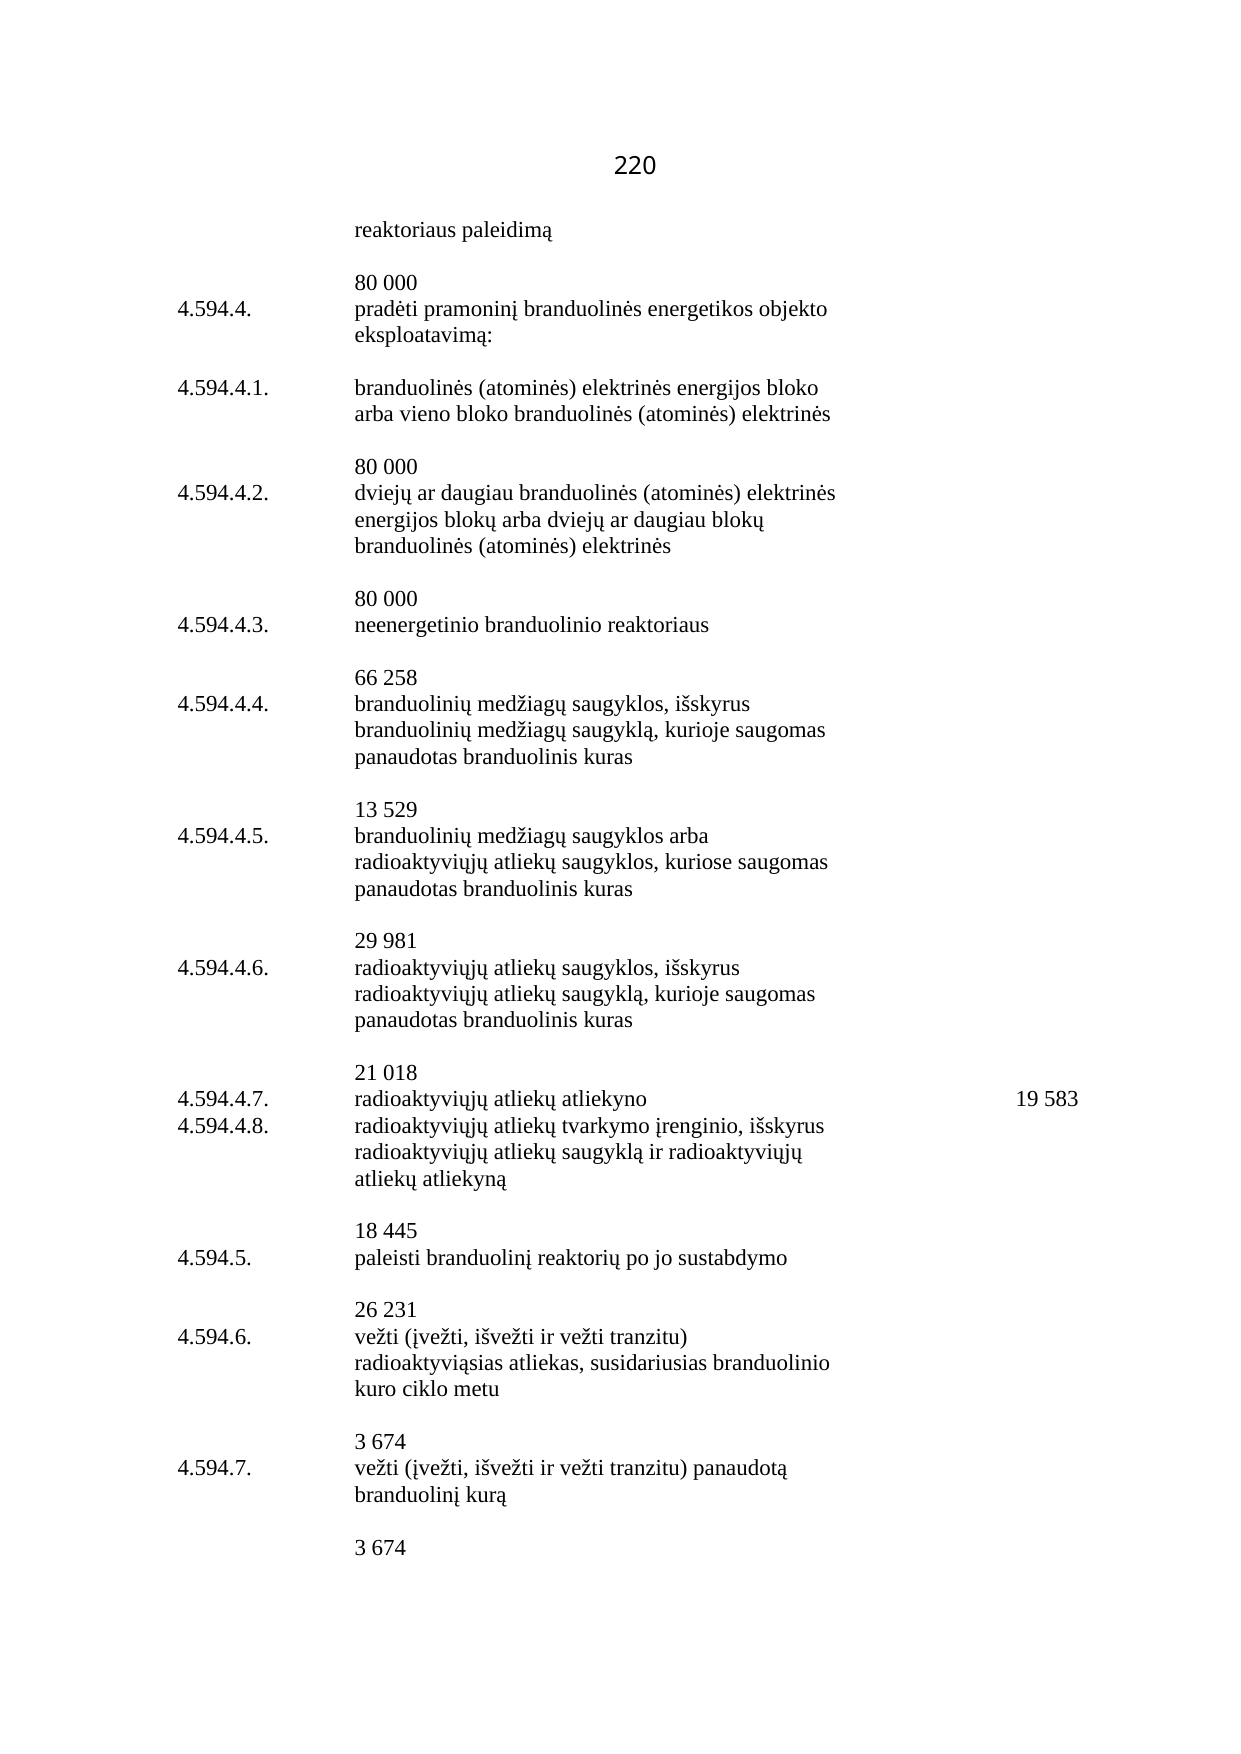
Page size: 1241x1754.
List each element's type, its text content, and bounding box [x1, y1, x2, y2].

text 4.594.4.5. branduolinių medžiagų saugyklos arba radioaktyviųjų atliekų saugyklos, kuriose saugomas panaudotas branduolinis kuras 29 981 [177, 822, 842, 954]
text 4.594.4.2. dviejų ar daugiau branduolinės (atominės) elektrinės energijos blokų arba dviejų ar daugiau blokų branduolinės (atominės) elektrinės 80 000 [177, 479, 842, 611]
text 4.594.7. vežti (įvežti, išvežti ir vežti tranzitu) panaudotą branduolinį kurą 3 674 [177, 1454, 842, 1560]
text 4.594.4.7. radioaktyviųjų atliekų atliekyno 19 583 [177, 1086, 1093, 1112]
text 4.594.4. pradėti pramoninį branduolinės energetikos objekto eksploatavimą: [177, 295, 842, 374]
text 4.594.4.4. branduolinių medžiagų saugyklos, išskyrus branduolinių medžiagų saugyklą, kurioje saugomas panaudotas branduolinis kuras 13 529 [177, 690, 842, 822]
text 4.594.4.6. radioaktyviųjų atliekų saugyklos, išskyrus radioaktyviųjų atliekų saugyklą, kurioje saugomas panaudotas branduolinis kuras 21 018 [177, 954, 842, 1086]
text 4.594.4.3. neenergetinio branduolinio reaktoriaus 66 258 [177, 611, 842, 690]
text 4.594.4.8. radioaktyviųjų atliekų tvarkymo įrenginio, išskyrus radioaktyviųjų atliekų saugyklą ir radioaktyviųjų atliekų atliekyną 18 445 [177, 1112, 856, 1244]
text 4.594.4.1. branduolinės (atominės) elektrinės energijos bloko arba vieno bloko branduolinės (atominės) elektrinės 80 000 [177, 374, 842, 479]
text 4.594.6. vežti (įvežti, išvežti ir vežti tranzitu) radioaktyviąsias atliekas, susidariusias branduolinio kuro ciklo metu 3 674 [177, 1323, 842, 1454]
text 4.594.5. paleisti branduolinį reaktorių po jo sustabdymo 26 231 [177, 1244, 842, 1323]
text reaktoriaus paleidimą 80 000 [177, 216, 842, 295]
